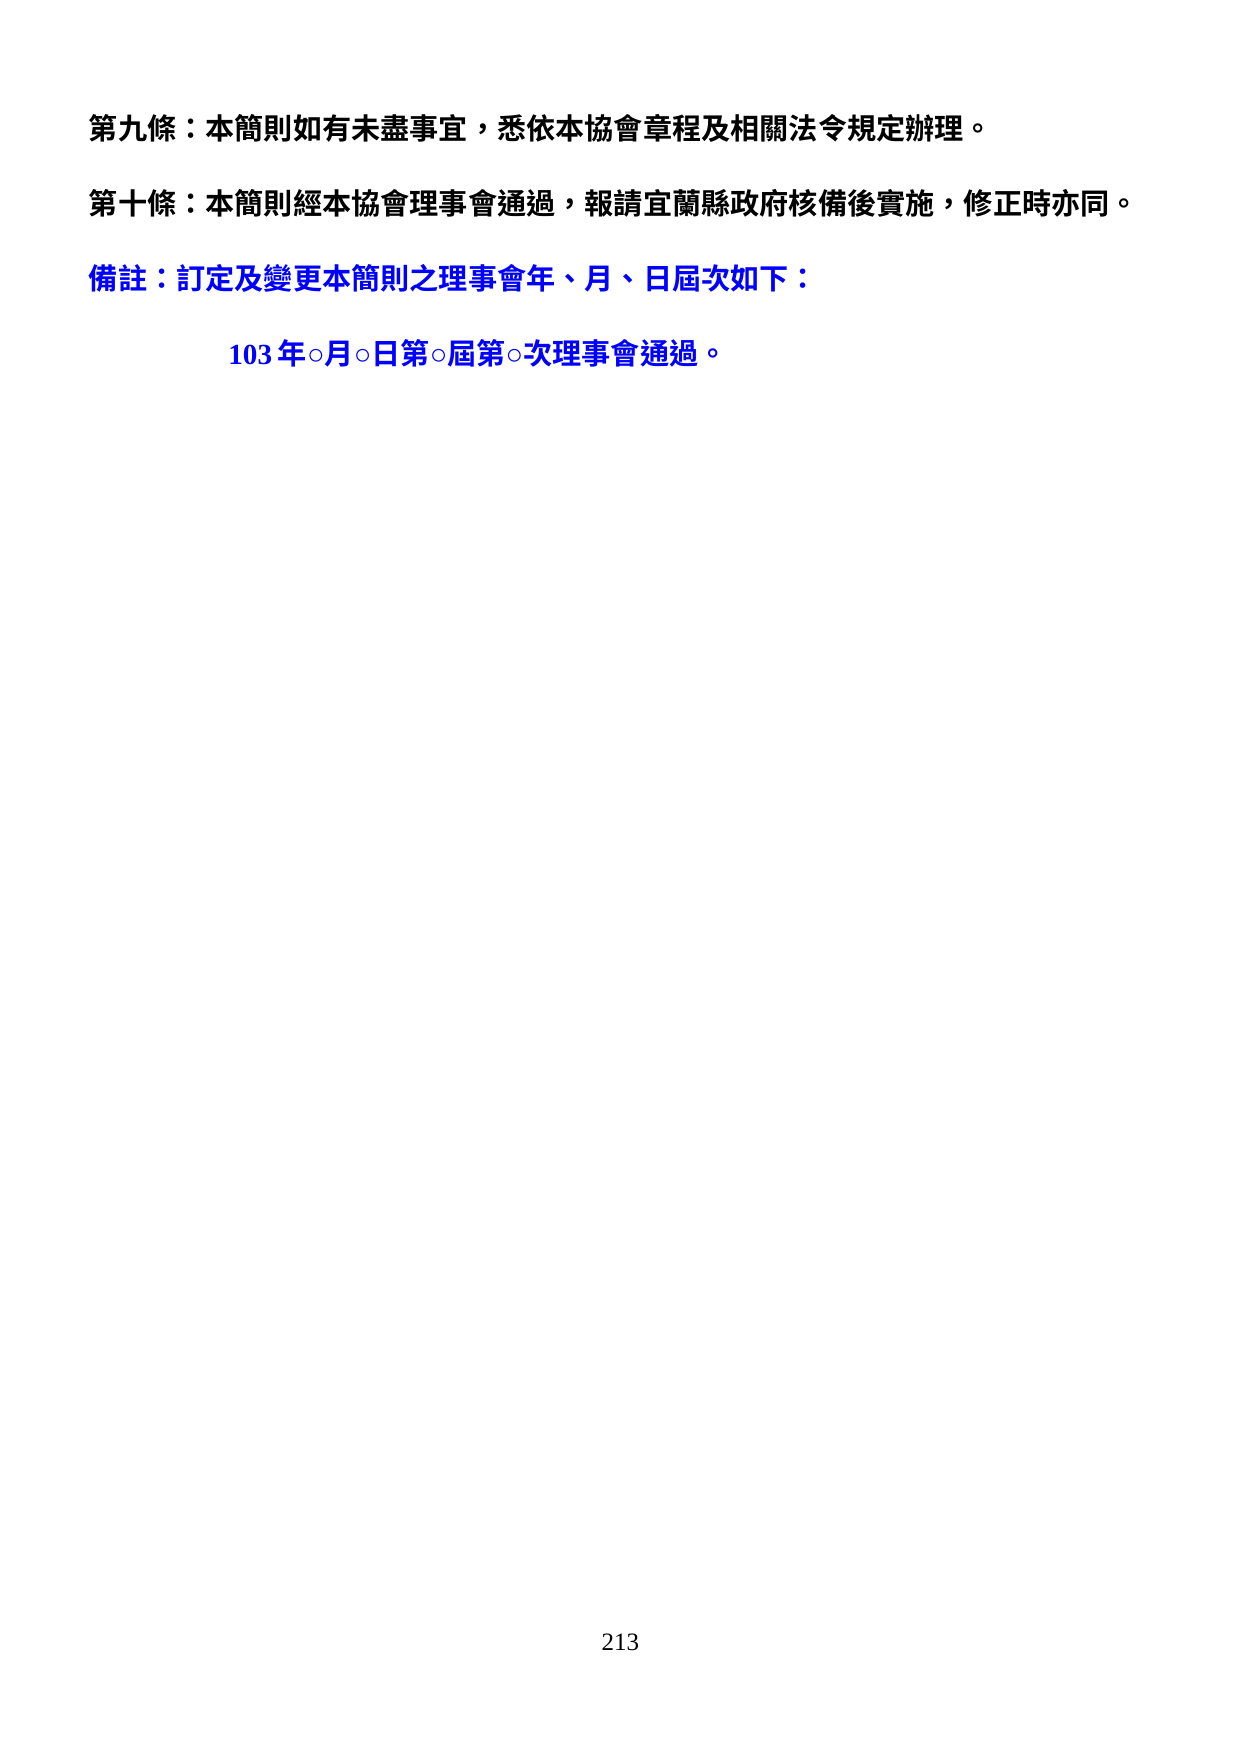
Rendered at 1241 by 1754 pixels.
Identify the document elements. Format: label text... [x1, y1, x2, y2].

text 第九條：本簡則如有未盡事宜，悉依本協會章程及相關法令規定辦理。 [89, 89, 1152, 164]
text 備註：訂定及變更本簡則之理事會年、月、日屆次如下： [89, 239, 1152, 314]
text 第十條：本簡則經本協會理事會通過，報請宜蘭縣政府核備後實施，修正時亦同。 [89, 164, 1152, 239]
text 103年○月○日第○屆第○次理事會通過。 [209, 314, 1152, 389]
